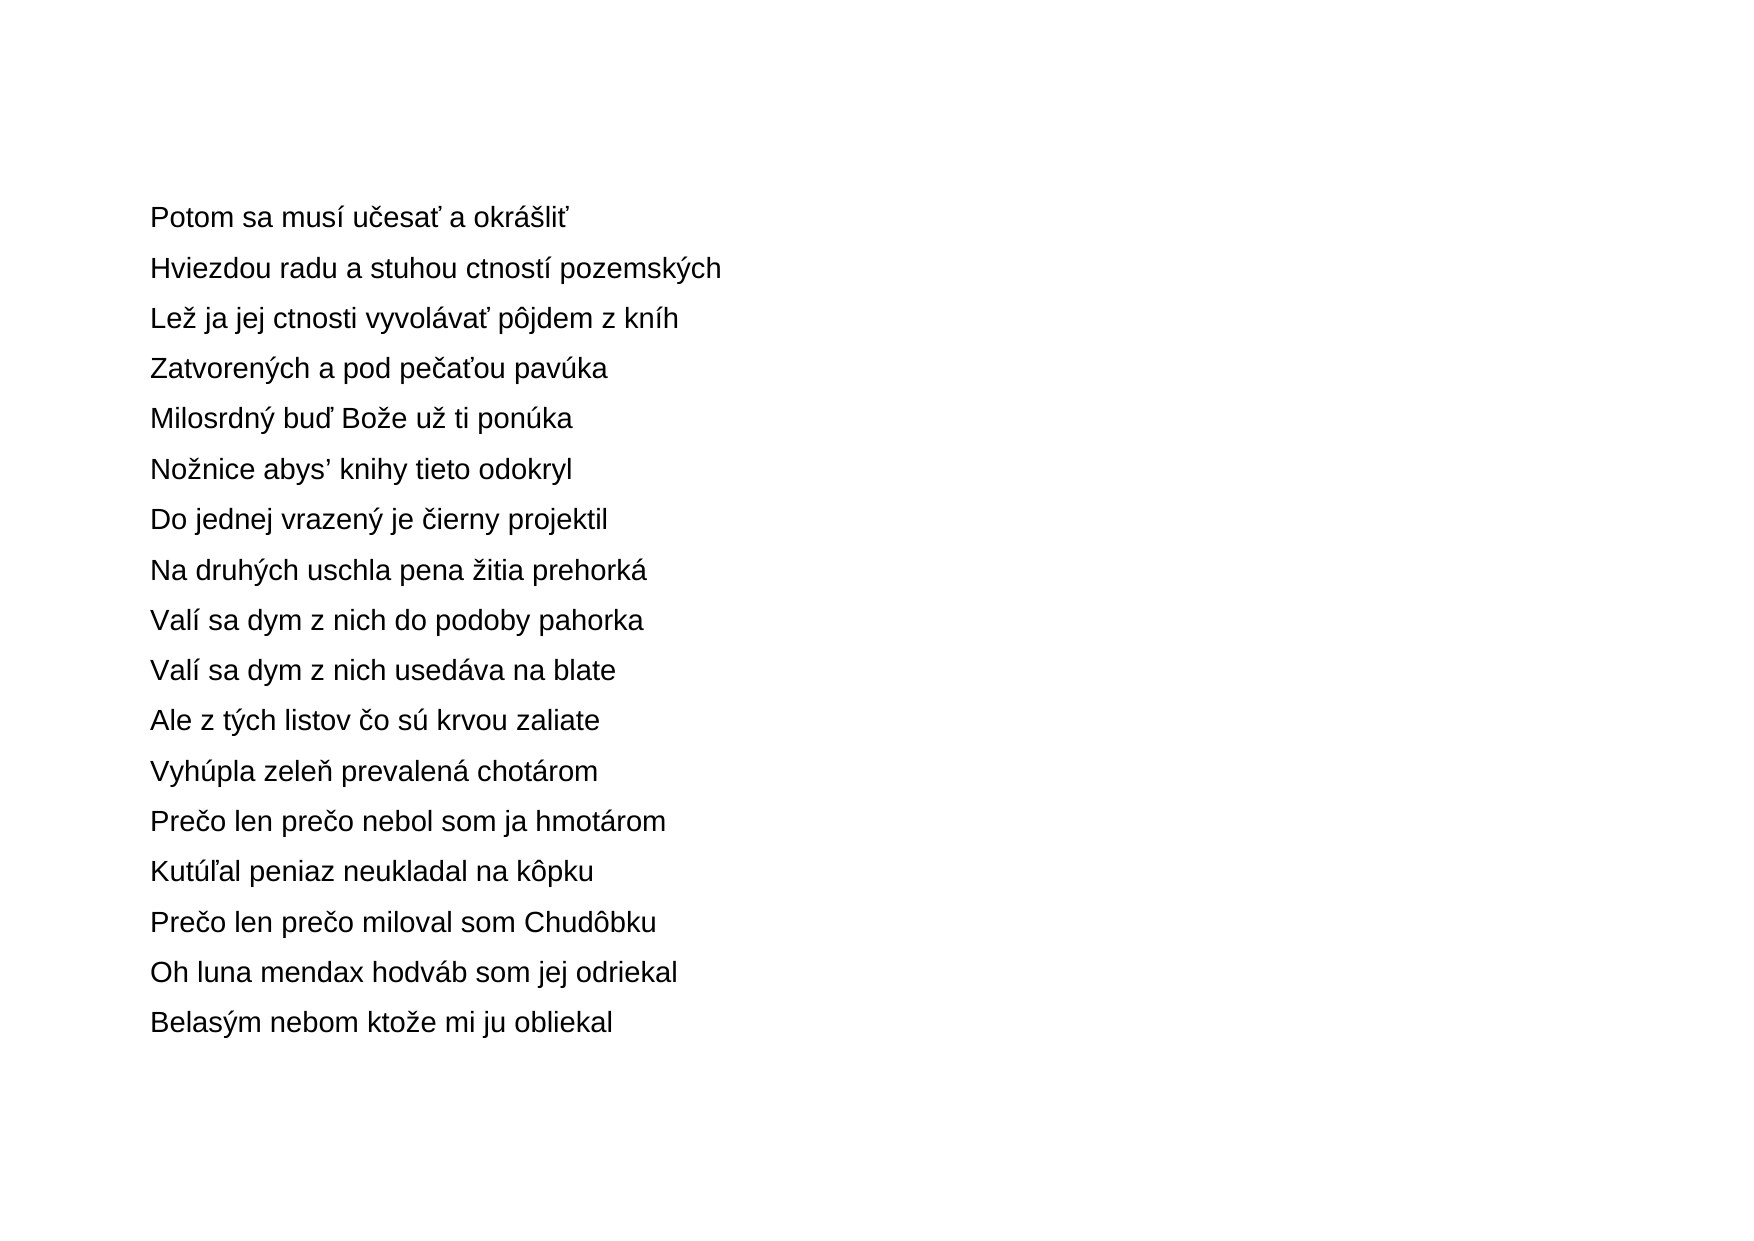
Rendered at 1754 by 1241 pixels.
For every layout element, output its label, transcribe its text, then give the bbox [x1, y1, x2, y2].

text Vyhúpla zeleň prevalená chotárom [150, 754, 1242, 787]
text Belasým nebom ktože mi ju obliekal [150, 1005, 1242, 1039]
text Valí sa dym z nich do podoby pahorka [150, 603, 1242, 636]
text Prečo len prečo miloval som Chudôbku [150, 905, 1242, 938]
text Kutúľal peniaz neukladal na kôpku [150, 854, 1242, 888]
text Oh luna mendax hodváb som jej odriekal [150, 955, 1242, 988]
text Na druhých uschla pena žitia prehorká [150, 552, 1242, 586]
text Ale z tých listov čo sú krvou zaliate [150, 703, 1242, 737]
text Nožnice abys’ knihy tieto odokryl [150, 452, 1242, 485]
text Zatvorených a pod pečaťou pavúka [150, 351, 1242, 385]
text Milosrdný buď Bože už ti ponúka [150, 402, 1242, 435]
text Prečo len prečo nebol som ja hmotárom [150, 804, 1242, 838]
text Lež ja jej ctnosti vyvolávať pôjdem z kníh [150, 301, 1242, 334]
text Hviezdou radu a stuhou ctností pozemských [150, 251, 1242, 284]
text Potom sa musí učesať a okrášliť [150, 200, 1242, 234]
text Valí sa dym z nich usedáva na blate [150, 653, 1242, 687]
text Do jednej vrazený je čierny projektil [150, 502, 1242, 536]
